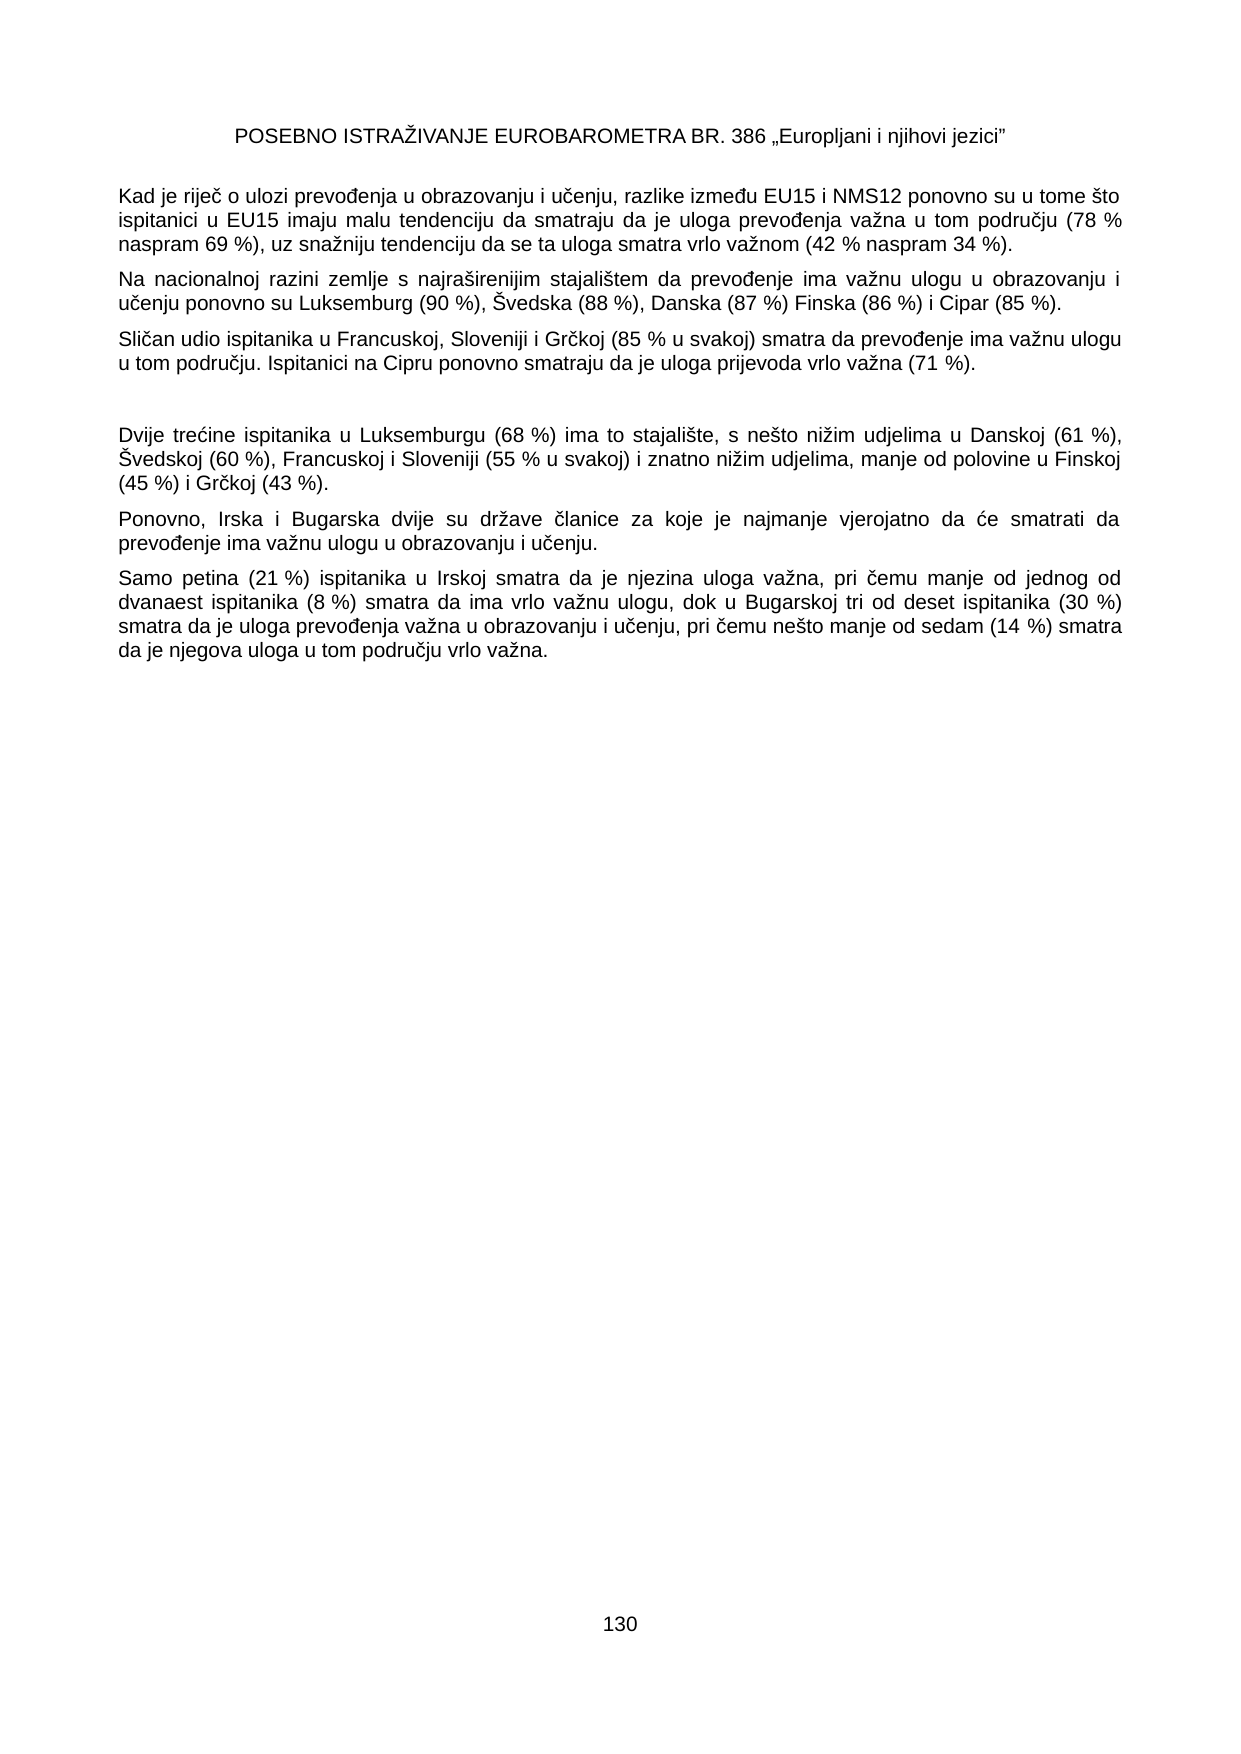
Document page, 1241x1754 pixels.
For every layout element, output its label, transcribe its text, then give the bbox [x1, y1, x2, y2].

text Sličan udio ispitanika u Francuskoj, Sloveniji i Grčkoj (85 % u svakoj) smatra da prevođenje ima važnu ulogu u tom području. Ispitanici na Cipru ponovno smatraju da je uloga prijevoda vrlo važna (71 %). [118, 327, 1122, 375]
text Samo petina (21 %) ispitanika u Irskoj smatra da je njezina uloga važna, pri čemu manje od jednog od dvanaest ispitanika (8 %) smatra da ima vrlo važnu ulogu, dok u Bugarskoj tri od deset ispitanika (30 %) smatra da je uloga prevođenja važna u obrazovanju i učenju, pri čemu nešto manje od sedam (14 %) smatra da je njegova uloga u tom području vrlo važna. [118, 566, 1122, 662]
text Ponovno, Irska i Bugarska dvije su države članice za koje je najmanje vjerojatno da će smatrati da prevođenje ima važnu ulogu u obrazovanju i učenju. [118, 506, 1122, 554]
text Kad je riječ o ulozi prevođenja u obrazovanju i učenju, razlike između EU15 i NMS12 ponovno su u tome što ispitanici u EU15 imaju malu tendenciju da smatraju da je uloga prevođenja važna u tom području (78 % naspram 69 %), uz snažniju tendenciju da se ta uloga smatra vrlo važnom (42 % naspram 34 %). [118, 183, 1122, 255]
text Dvije trećine ispitanika u Luksemburgu (68 %) ima to stajalište, s nešto nižim udjelima u Danskoj (61 %), Švedskoj (60 %), Francuskoj i Sloveniji (55 % u svakoj) i znatno nižim udjelima, manje od polovine u Finskoj (45 %) i Grčkoj (43 %). [118, 423, 1122, 494]
text Na nacionalnoj razini zemlje s najraširenijim stajalištem da prevođenje ima važnu ulogu u obrazovanju i učenju ponovno su Luksemburg (90 %), Švedska (88 %), Danska (87 %) Finska (86 %) i Cipar (85 %). [118, 267, 1122, 315]
